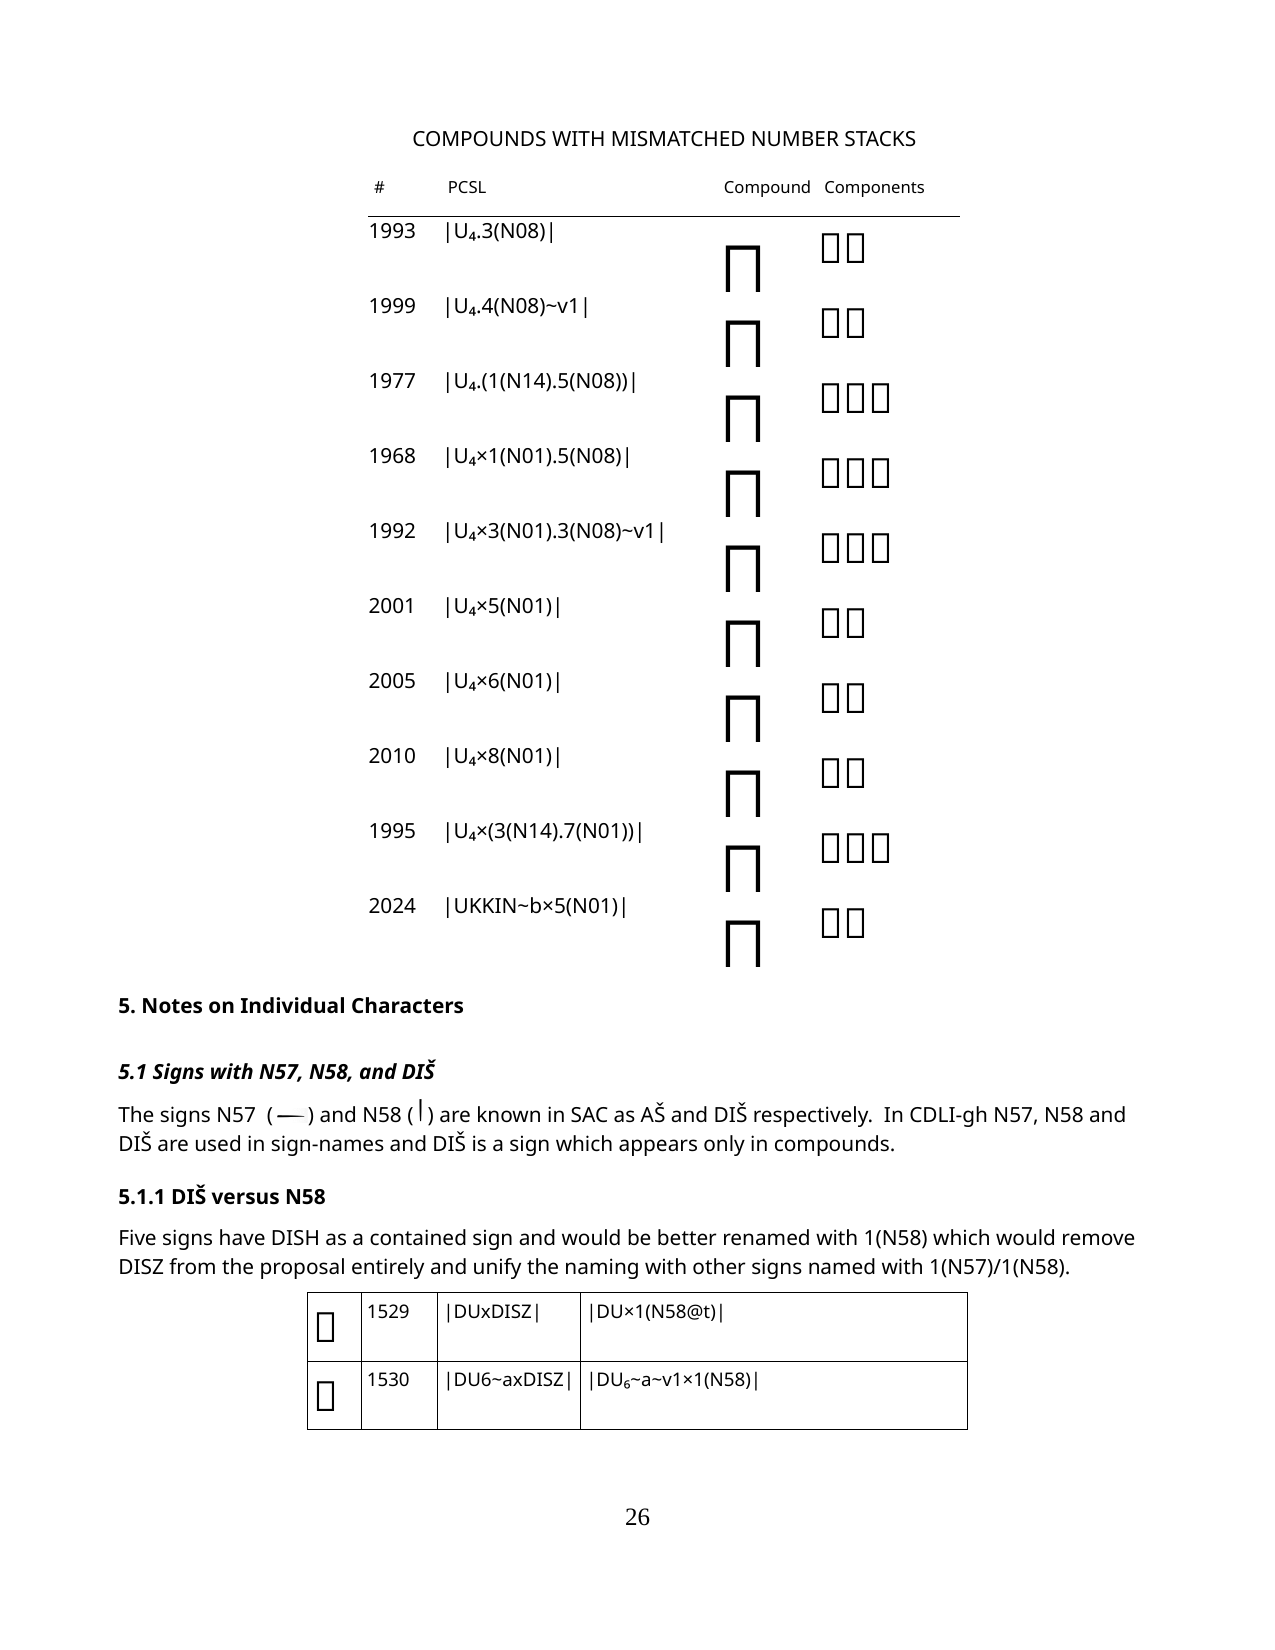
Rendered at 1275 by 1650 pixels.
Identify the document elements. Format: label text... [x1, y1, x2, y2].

table_cell 𒱴 [308, 1362, 361, 1429]
table_cell 𒪏𒖀𒙳 [818, 441, 960, 516]
table_cell |U₄×1(N01).5(N08)| [442, 441, 718, 516]
table_cell 2024 [368, 891, 442, 966]
table_cell 𒹺 [718, 891, 818, 966]
table_header 𒱳 [308, 1293, 361, 1361]
text The signs N57 () and N58 () are known in SAC as AŠ and DIŠ respectively. In CDLI-gh N57, N58 and DIŠ are used in sign-names and DIŠ is a sign which appears only in compounds. [118, 1098, 1157, 1157]
table_cell |U₄×3(N01).3(N08)~v1| [442, 516, 718, 591]
subtitle 5.1 Signs with N57, N58, and DIŠ [118, 1057, 1157, 1086]
table_cell |U₄×5(N01)| [442, 591, 718, 666]
table_cell 𒹣 [718, 591, 818, 666]
table_cell |UKKIN~b×5(N01)| [442, 891, 718, 966]
table_cell |DU₆~a~v1×1(N58)| [581, 1362, 967, 1429]
table_cell 𒹋 [718, 366, 818, 441]
table_cell |U₄.(1(N14).5(N08))| [442, 366, 718, 441]
table_cell |U₄×6(N01)| [442, 666, 718, 741]
table_cell 𒪏𒙈 [818, 291, 960, 366]
table_cell 𒹝 [718, 816, 818, 891]
subtitle 5. Notes on Individual Characters [118, 991, 1157, 1019]
text Five signs have DISH as a contained sign and would be better renamed with 1(N58) which would remove DISZ from the proposal entirely and unify the naming with other signs named with 1(N57)/1(N58). [118, 1223, 1157, 1280]
subtitle 5.1.1 DIŠ versus N58 [118, 1182, 1157, 1211]
table_cell 𒪏𒘟𒚥 [818, 816, 960, 891]
table_cell # [368, 170, 442, 216]
table_cell 2001 [368, 591, 442, 666]
table_cell Components [818, 170, 960, 216]
table_cell 𒪏𒚍 [818, 666, 960, 741]
table_cell |U₄.3(N08)| [442, 217, 718, 291]
table_cell 1968 [368, 441, 442, 516]
table_cell 𒹧 [718, 666, 818, 741]
table_cell 1530 [362, 1362, 437, 1429]
table_cell 𒹂 [718, 441, 818, 516]
table_cell 1993 [368, 217, 442, 291]
table_header |DUxDISZ| [438, 1293, 580, 1361]
table_cell 2010 [368, 741, 442, 816]
table_cell |DU6~axDISZ| [438, 1362, 580, 1429]
table_header 1529 [362, 1293, 437, 1361]
table_cell 𒹚 [718, 516, 818, 591]
table_cell |U₄.4(N08)~v1| [442, 291, 718, 366]
table_cell 1992 [368, 516, 442, 591]
table_cell 𒪏𒖑𒙳 [818, 366, 960, 441]
table_cell 𒪏𒘔𒘝 [818, 516, 960, 591]
table_cell 𒹬 [718, 741, 818, 816]
table_cell 𒹛 [718, 217, 818, 291]
table_cell Compound [718, 170, 818, 216]
table_cell 2005 [368, 666, 442, 741]
table_cell |U₄×8(N01)| [442, 741, 718, 816]
table_header COMPOUNDS WITH MISMATCHED NUMBER STACKS [368, 118, 960, 170]
table_cell 𒪏𒚹 [818, 741, 960, 816]
table_cell 1999 [368, 291, 442, 366]
table_cell PCSL [442, 170, 718, 216]
table_cell 𒪏𒙬 [818, 591, 960, 666]
table_header |DU×1(N58@t)| [581, 1293, 967, 1361]
picture [413, 1098, 428, 1123]
table_cell 𒪏𒘝 [818, 217, 960, 291]
table_cell 1977 [368, 366, 442, 441]
table_cell 𒹡 [718, 291, 818, 366]
table_cell 1995 [368, 816, 442, 891]
table_cell |U₄×(3(N14).7(N01))| [442, 816, 718, 891]
picture [272, 1108, 308, 1123]
table_cell 𒪬𒙬 [818, 891, 960, 966]
